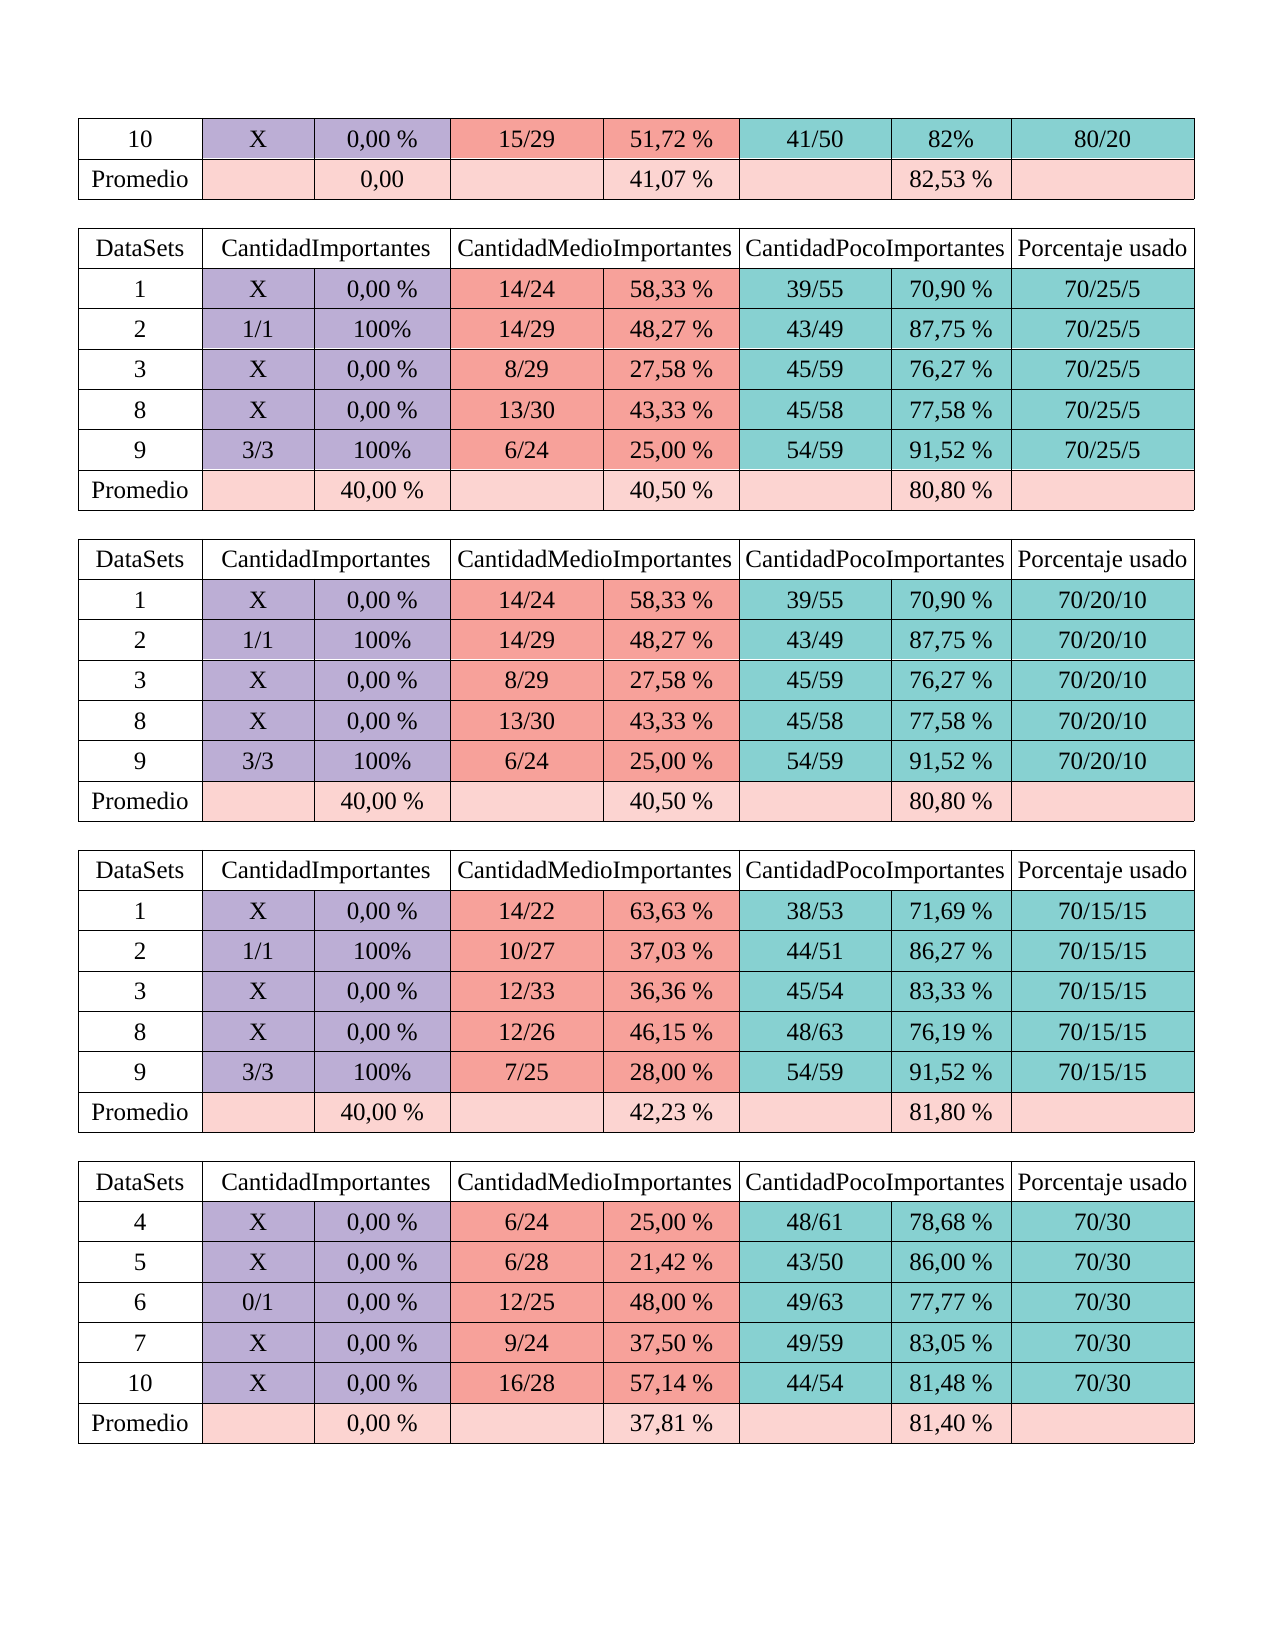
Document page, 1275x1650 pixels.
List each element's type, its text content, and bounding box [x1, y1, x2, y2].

table_cell 9 [79, 430, 202, 469]
table_cell [203, 782, 314, 821]
table_cell 1/1 [203, 620, 314, 659]
table_header CantidadMedioImportantes [451, 540, 739, 579]
table_cell 91,52 % [892, 1052, 1011, 1092]
table_cell 0,00 % [315, 891, 450, 930]
table_cell 16/28 [451, 1363, 603, 1403]
table_cell 6/24 [451, 1202, 603, 1241]
table_cell 45/54 [740, 972, 891, 1011]
table_cell 86,00 % [892, 1242, 1011, 1282]
table_cell 21,42 % [604, 1242, 739, 1282]
table_cell X [203, 701, 314, 740]
table_header CantidadPocoImportantes [740, 540, 1011, 579]
table_cell 25,00 % [604, 430, 739, 469]
table_cell 100% [315, 309, 450, 348]
table_cell 70/30 [1012, 1283, 1194, 1322]
table_cell 48/63 [740, 1012, 891, 1051]
table_cell 57,14 % [604, 1363, 739, 1403]
table_cell 0,00 % [315, 390, 450, 429]
table_cell [203, 471, 314, 510]
table_cell 71,69 % [892, 891, 1011, 930]
table_cell 70/15/15 [1012, 1012, 1194, 1051]
table_cell 76,19 % [892, 1012, 1011, 1051]
table_cell 40,50 % [604, 782, 739, 821]
table_cell 70/30 [1012, 1242, 1194, 1282]
table_cell 40,00 % [315, 1093, 450, 1132]
table_cell X [203, 1242, 314, 1282]
table_cell Promedio [79, 1404, 202, 1443]
table_cell 100% [315, 741, 450, 781]
table_cell 70/20/10 [1012, 741, 1194, 781]
table_cell 0,00 % [315, 1363, 450, 1403]
table_cell X [203, 390, 314, 429]
table_cell 77,77 % [892, 1283, 1011, 1322]
table_cell X [203, 1202, 314, 1241]
table_cell 37,81 % [604, 1404, 739, 1443]
table_header CantidadMedioImportantes [451, 229, 739, 268]
table_cell 87,75 % [892, 309, 1011, 348]
table_cell 41/50 [740, 119, 891, 158]
table_cell 81,40 % [892, 1404, 1011, 1443]
table_cell [203, 1404, 314, 1443]
table_cell 28,00 % [604, 1052, 739, 1092]
table_cell X [203, 661, 314, 700]
table_cell 82% [892, 119, 1011, 158]
table_cell 81,48 % [892, 1363, 1011, 1403]
table_cell 83,05 % [892, 1323, 1011, 1362]
table_cell 39/55 [740, 269, 891, 308]
table_cell 8 [79, 701, 202, 740]
table_cell Promedio [79, 782, 202, 821]
table_cell 3/3 [203, 430, 314, 469]
table_cell 0,00 % [315, 1323, 450, 1362]
table_cell 8 [79, 1012, 202, 1051]
table_cell 100% [315, 620, 450, 659]
table_cell 70,90 % [892, 269, 1011, 308]
table_cell 0/1 [203, 1283, 314, 1322]
table_cell [451, 160, 603, 199]
table_cell 0,00 % [315, 1202, 450, 1241]
table_cell 8/29 [451, 350, 603, 389]
table_cell 3/3 [203, 741, 314, 781]
table_cell 39/55 [740, 580, 891, 619]
table_cell 37,50 % [604, 1323, 739, 1362]
table_cell X [203, 1012, 314, 1051]
table_cell 0,00 [315, 160, 450, 199]
table_cell 1 [79, 891, 202, 930]
table_cell 44/51 [740, 931, 891, 971]
table_cell Promedio [79, 1093, 202, 1132]
table_cell 9 [79, 741, 202, 781]
table_cell 43/49 [740, 309, 891, 348]
table_cell 77,58 % [892, 390, 1011, 429]
table_cell 70/30 [1012, 1323, 1194, 1362]
table_cell 70/25/5 [1012, 269, 1194, 308]
table_cell 100% [315, 1052, 450, 1092]
table_cell 43/49 [740, 620, 891, 659]
table_cell 0,00 % [315, 972, 450, 1011]
table_cell 87,75 % [892, 620, 1011, 659]
table_header CantidadPocoImportantes [740, 229, 1011, 268]
table_cell 91,52 % [892, 430, 1011, 469]
table_cell 54/59 [740, 741, 891, 781]
table_cell 70/25/5 [1012, 350, 1194, 389]
table_cell 76,27 % [892, 350, 1011, 389]
table_cell 41,07 % [604, 160, 739, 199]
table_cell 14/29 [451, 620, 603, 659]
table_cell 70/15/15 [1012, 972, 1194, 1011]
table_cell [1012, 1404, 1194, 1443]
table_cell 45/58 [740, 701, 891, 740]
table_cell 10/27 [451, 931, 603, 971]
table_cell 42,23 % [604, 1093, 739, 1132]
table_cell 40,50 % [604, 471, 739, 510]
table_cell 58,33 % [604, 580, 739, 619]
table_cell 40,00 % [315, 471, 450, 510]
table_cell 37,03 % [604, 931, 739, 971]
table_cell 0,00 % [315, 1242, 450, 1282]
table_cell 40,00 % [315, 782, 450, 821]
table_header Porcentaje usado [1012, 851, 1194, 890]
table_cell 76,27 % [892, 661, 1011, 700]
table_cell 1 [79, 580, 202, 619]
table_cell [1012, 1093, 1194, 1132]
table_cell 100% [315, 430, 450, 469]
table_cell 14/24 [451, 580, 603, 619]
table_cell 70/30 [1012, 1363, 1194, 1403]
table_cell 48,27 % [604, 620, 739, 659]
table_cell [740, 782, 891, 821]
table_cell [740, 1404, 891, 1443]
table_header CantidadMedioImportantes [451, 851, 739, 890]
table_cell 6 [79, 1283, 202, 1322]
table_cell 6/28 [451, 1242, 603, 1282]
table_cell X [203, 580, 314, 619]
table_cell 12/26 [451, 1012, 603, 1051]
table_cell 3/3 [203, 1052, 314, 1092]
table_cell 70/20/10 [1012, 580, 1194, 619]
table_cell X [203, 1363, 314, 1403]
table_cell 25,00 % [604, 741, 739, 781]
table_cell 0,00 % [315, 701, 450, 740]
table_header CantidadImportantes [203, 851, 450, 890]
table_header CantidadImportantes [203, 1162, 450, 1201]
table_cell 45/59 [740, 350, 891, 389]
table_cell [451, 1093, 603, 1132]
table_cell 81,80 % [892, 1093, 1011, 1132]
table_cell 27,58 % [604, 661, 739, 700]
table_cell 38/53 [740, 891, 891, 930]
table_cell 7 [79, 1323, 202, 1362]
table_cell [203, 1093, 314, 1132]
table_cell 70/25/5 [1012, 390, 1194, 429]
table_cell 43,33 % [604, 701, 739, 740]
table_cell 86,27 % [892, 931, 1011, 971]
table_cell 70/20/10 [1012, 661, 1194, 700]
table_cell [740, 160, 891, 199]
table_cell X [203, 891, 314, 930]
table_cell 63,63 % [604, 891, 739, 930]
table_cell 48,27 % [604, 309, 739, 348]
table_cell 82,53 % [892, 160, 1011, 199]
table_cell 46,15 % [604, 1012, 739, 1051]
table_cell [1012, 782, 1194, 821]
table_cell 8/29 [451, 661, 603, 700]
table_cell 70/20/10 [1012, 701, 1194, 740]
table_cell 14/22 [451, 891, 603, 930]
table_cell X [203, 269, 314, 308]
table_cell 10 [79, 1363, 202, 1403]
table_cell 14/24 [451, 269, 603, 308]
table_header Porcentaje usado [1012, 540, 1194, 579]
table_cell 70/25/5 [1012, 430, 1194, 469]
table_cell 0,00 % [315, 580, 450, 619]
table_cell X [203, 350, 314, 389]
table_cell 48,00 % [604, 1283, 739, 1322]
table_cell 27,58 % [604, 350, 739, 389]
table_cell 0,00 % [315, 1404, 450, 1443]
table_cell 0,00 % [315, 119, 450, 158]
table_cell Promedio [79, 160, 202, 199]
table_cell 7/25 [451, 1052, 603, 1092]
table_cell 1 [79, 269, 202, 308]
table_header CantidadMedioImportantes [451, 1162, 739, 1201]
table_cell 6/24 [451, 430, 603, 469]
table_cell 36,36 % [604, 972, 739, 1011]
table_cell 13/30 [451, 701, 603, 740]
table_cell [203, 160, 314, 199]
table_cell 80,80 % [892, 782, 1011, 821]
table_header CantidadImportantes [203, 540, 450, 579]
table_cell 0,00 % [315, 1283, 450, 1322]
table_cell 8 [79, 390, 202, 429]
table_cell 9/24 [451, 1323, 603, 1362]
table_cell 100% [315, 931, 450, 971]
table_cell 70/15/15 [1012, 1052, 1194, 1092]
table_cell 0,00 % [315, 661, 450, 700]
table_cell X [203, 119, 314, 158]
table_cell 70/15/15 [1012, 931, 1194, 971]
table_cell 43,33 % [604, 390, 739, 429]
table_cell 9 [79, 1052, 202, 1092]
table_cell 49/63 [740, 1283, 891, 1322]
table_cell [740, 1093, 891, 1132]
table_header Porcentaje usado [1012, 1162, 1194, 1201]
table_cell 3 [79, 972, 202, 1011]
table_cell X [203, 972, 314, 1011]
table_cell X [203, 1323, 314, 1362]
table_cell [1012, 471, 1194, 510]
table_cell 2 [79, 620, 202, 659]
table_header DataSets [79, 851, 202, 890]
table_header DataSets [79, 1162, 202, 1201]
table_cell 54/59 [740, 430, 891, 469]
table_cell 2 [79, 931, 202, 971]
table_cell 2 [79, 309, 202, 348]
table_cell 15/29 [451, 119, 603, 158]
table_cell 70/25/5 [1012, 309, 1194, 348]
table_cell [1012, 160, 1194, 199]
table_header DataSets [79, 229, 202, 268]
table_cell 48/61 [740, 1202, 891, 1241]
table_cell [451, 782, 603, 821]
table_cell 70/15/15 [1012, 891, 1194, 930]
table_cell 58,33 % [604, 269, 739, 308]
table_cell 14/29 [451, 309, 603, 348]
table_cell 0,00 % [315, 269, 450, 308]
table_cell 77,58 % [892, 701, 1011, 740]
table_cell 0,00 % [315, 350, 450, 389]
table_cell 3 [79, 350, 202, 389]
table_cell 45/59 [740, 661, 891, 700]
table_cell 78,68 % [892, 1202, 1011, 1241]
table_cell 12/25 [451, 1283, 603, 1322]
table_cell 0,00 % [315, 1012, 450, 1051]
table_cell 83,33 % [892, 972, 1011, 1011]
table_cell Promedio [79, 471, 202, 510]
table_header CantidadImportantes [203, 229, 450, 268]
table_cell 54/59 [740, 1052, 891, 1092]
table_cell 70/30 [1012, 1202, 1194, 1241]
table_cell 70,90 % [892, 580, 1011, 619]
table_cell 13/30 [451, 390, 603, 429]
table_cell 80,80 % [892, 471, 1011, 510]
table_header CantidadPocoImportantes [740, 1162, 1011, 1201]
table_cell 4 [79, 1202, 202, 1241]
table_cell 12/33 [451, 972, 603, 1011]
table_cell 3 [79, 661, 202, 700]
table_cell 44/54 [740, 1363, 891, 1403]
table_cell [451, 471, 603, 510]
table_cell 91,52 % [892, 741, 1011, 781]
table_cell 70/20/10 [1012, 620, 1194, 659]
table_cell 51,72 % [604, 119, 739, 158]
table_cell 1/1 [203, 309, 314, 348]
table_cell 10 [79, 119, 202, 158]
table_cell 6/24 [451, 741, 603, 781]
table_cell 43/50 [740, 1242, 891, 1282]
table_cell [451, 1404, 603, 1443]
table_cell 45/58 [740, 390, 891, 429]
table_cell 1/1 [203, 931, 314, 971]
table_cell 80/20 [1012, 119, 1194, 158]
table_cell [740, 471, 891, 510]
table_header CantidadPocoImportantes [740, 851, 1011, 890]
table_cell 25,00 % [604, 1202, 739, 1241]
table_header DataSets [79, 540, 202, 579]
table_header Porcentaje usado [1012, 229, 1194, 268]
table_cell 5 [79, 1242, 202, 1282]
table_cell 49/59 [740, 1323, 891, 1362]
